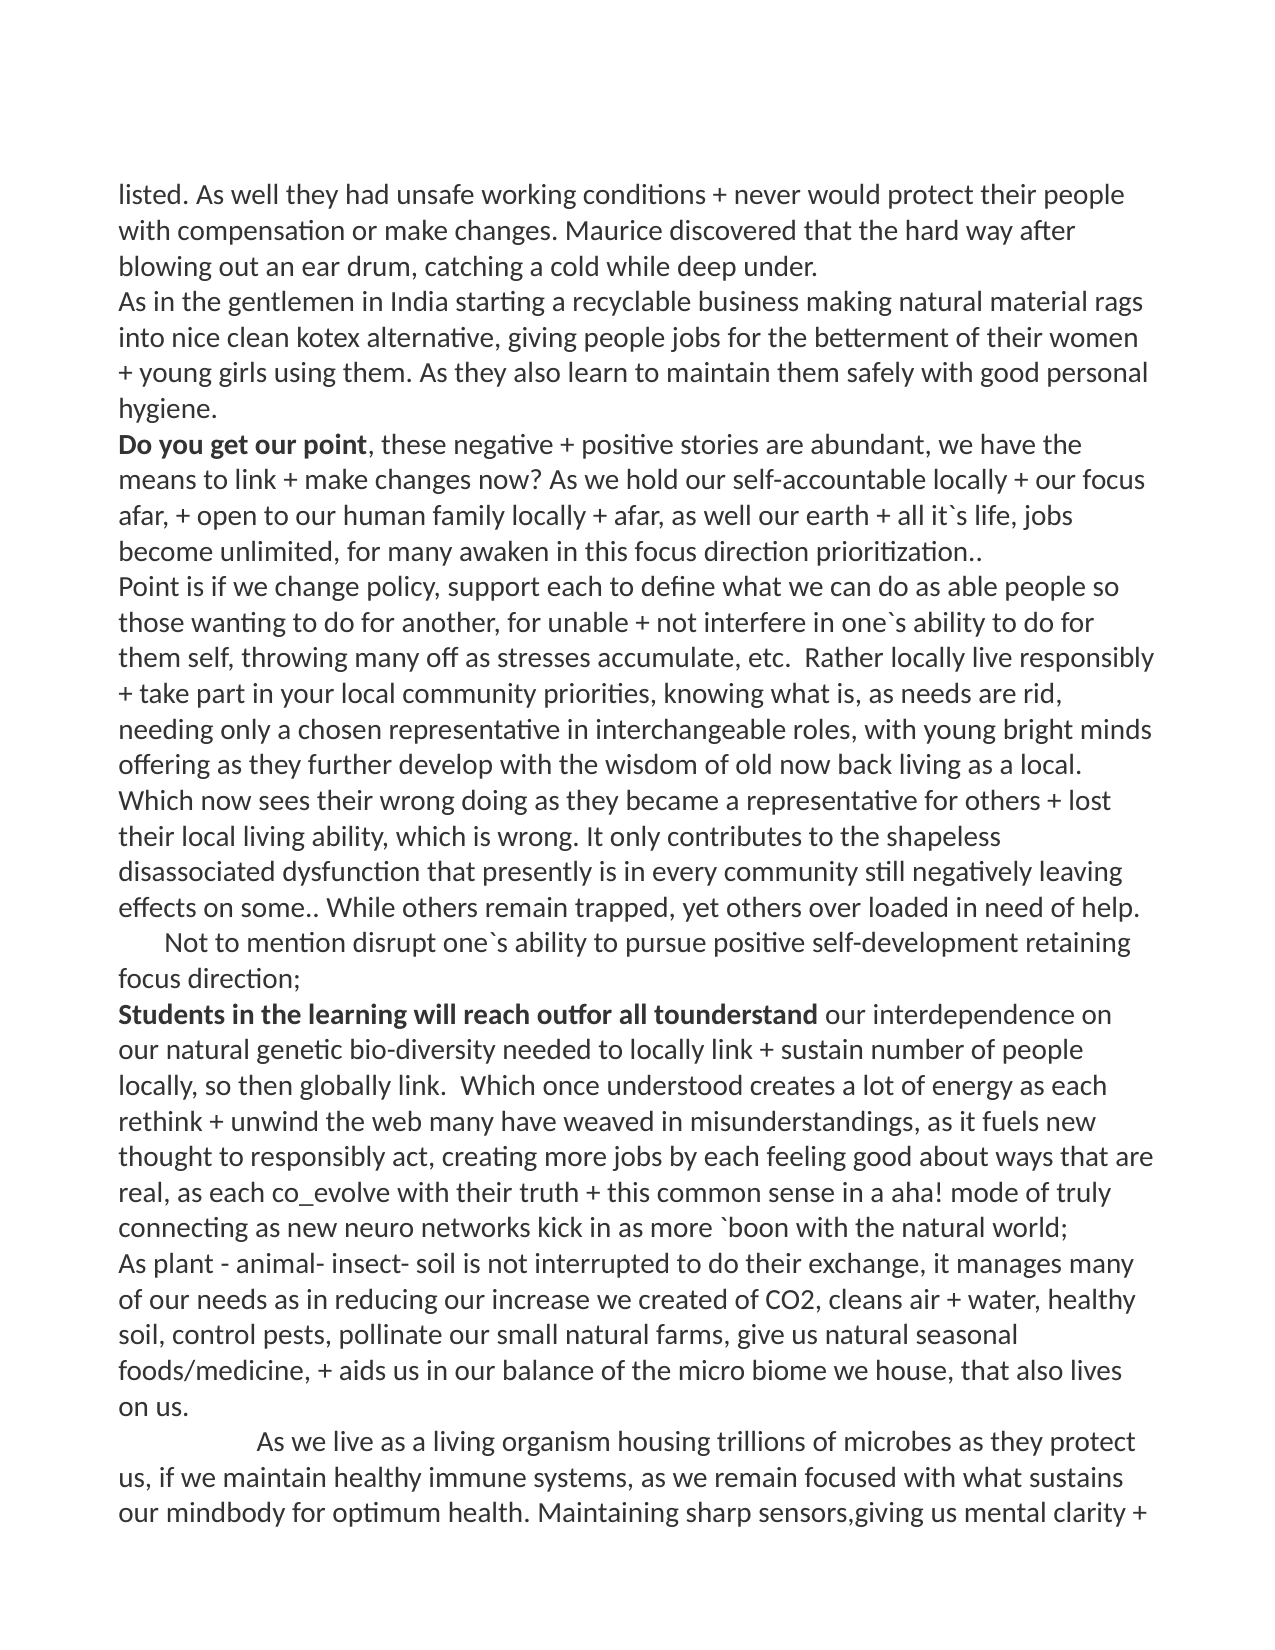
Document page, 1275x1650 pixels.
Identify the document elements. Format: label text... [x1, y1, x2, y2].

text As in the gentlemen in India starting a recyclable business making natural material rags into nice clean kotex alternative, giving people jobs for the betterment of their women + young girls using them. As they also learn to maintain them safely with good personal hygiene. [118, 283, 1157, 426]
text As we live as a living organism housing trillions of microbes as they protect us, if we maintain healthy immune systems, as we remain focused with what sustains our mindbody for optimum health. Maintaining sharp sensors,giving us mental clarity + [118, 1423, 1157, 1530]
text As plant - animal- insect- soil is not interrupted to do their exchange, it manages many of our needs as in reducing our increase we created of CO2, cleans air + water, healthy soil, control pests, pollinate our small natural farms, give us natural seasonal foods/medicine, + aids us in our balance of the micro biome we house, that also lives on us. [118, 1245, 1157, 1423]
text Point is if we change policy, support each to define what we can do as able people so those wanting to do for another, for unable + not interfere in one`s ability to do for them self, throwing many off as stresses accumulate, etc. Rather locally live responsibly + take part in your local community priorities, knowing what is, as needs are rid, needing only a chosen representative in interchangeable roles, with young bright minds offering as they further develop with the wisdom of old now back living as a local. Which now sees their wrong doing as they became a representative for others + lost their local living ability, which is wrong. It only contributes to the shapeless disassociated dysfunction that presently is in every community still negatively leaving effects on some.. While others remain trapped, yet others over loaded in need of help. [118, 568, 1157, 924]
text Students in the learning will reach outfor all tounderstand our interdependence on our natural genetic bio-diversity needed to locally link + sustain number of people locally, so then globally link. Which once understood creates a lot of energy as each rethink + unwind the web many have weaved in misunderstandings, as it fuels new thought to responsibly act, creating more jobs by each feeling good about ways that are real, as each co_evolve with their truth + this common sense in a aha! mode of truly connecting as new neuro networks kick in as more `boon with the natural world; [118, 996, 1157, 1245]
text Not to mention disrupt one`s ability to pursue positive self-development retaining focus direction; [118, 924, 1157, 996]
text listed. As well they had unsafe working conditions + never would protect their people with compensation or make changes. Maurice discovered that the hard way after blowing out an ear drum, catching a cold while deep under. [118, 176, 1157, 283]
text Do you get our point, these negative + positive stories are abundant, we have the means to link + make changes now? As we hold our self-accountable locally + our focus afar, + open to our human family locally + afar, as well our earth + all it`s life, jobs become unlimited, for many awaken in this focus direction prioritization.. [118, 426, 1157, 568]
